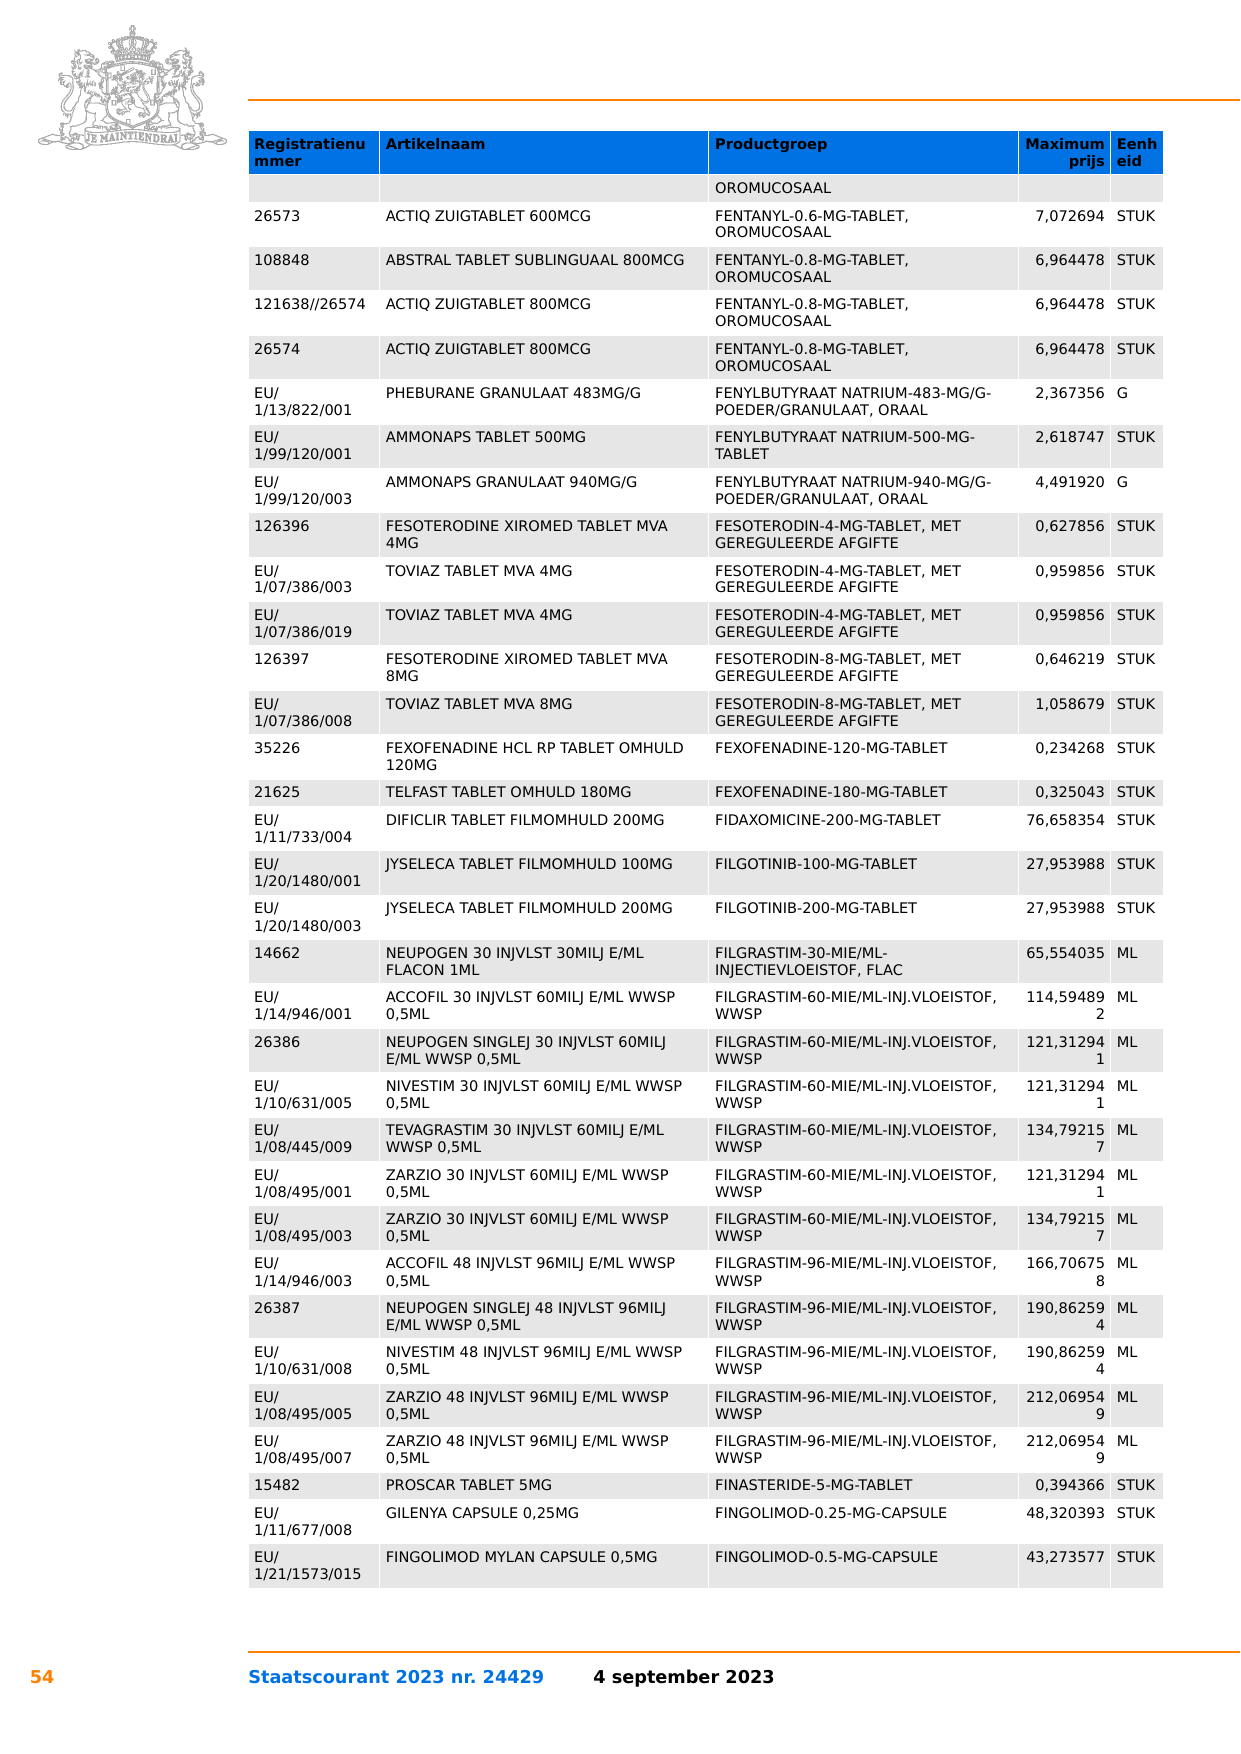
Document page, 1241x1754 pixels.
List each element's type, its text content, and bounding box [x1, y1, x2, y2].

table_cell 48,320393 [1019, 1500, 1110, 1543]
table_cell FINGOLIMOD MYLAN CAPSULE 0,5MG [380, 1544, 708, 1588]
table_cell 76,658354 [1019, 807, 1110, 850]
table_cell FILGRASTIM-96-MIE/ML-INJ.VLOEISTOF, WWSP [709, 1340, 1018, 1383]
table_cell FESOTERODIN-4-MG-TABLET, MET GEREGULEERDE AFGIFTE [709, 558, 1018, 601]
table_cell 0,959856 [1019, 558, 1110, 601]
table_cell FENTANYL-0.6-MG-TABLET, OROMUCOSAAL [709, 203, 1018, 246]
table_cell NIVESTIM 48 INJVLST 96MILJ E/ML WWSP 0,5ML [380, 1340, 708, 1383]
table_cell 6,964478 [1019, 247, 1110, 290]
table_cell DIFICLIR TABLET FILMOMHULD 200MG [380, 807, 708, 850]
table_cell EU/1/07/386/019 [249, 602, 379, 645]
table_cell 121,312941 [1019, 1162, 1110, 1205]
table_cell EU/1/10/631/008 [249, 1340, 379, 1383]
table_cell STUK [1111, 807, 1163, 850]
table_cell FILGRASTIM-60-MIE/ML-INJ.VLOEISTOF, WWSP [709, 1073, 1018, 1117]
table_cell NEUPOGEN SINGLEJ 30 INJVLST 60MILJ E/ML WWSP 0,5ML [380, 1029, 708, 1072]
table_cell STUK [1111, 735, 1163, 778]
table_cell EU/1/14/946/001 [249, 985, 379, 1028]
table_cell FESOTERODINE XIROMED TABLET MVA 8MG [380, 646, 708, 690]
table_cell 35226 [249, 735, 379, 778]
table_cell FINASTERIDE-5-MG-TABLET [709, 1473, 1018, 1499]
table_cell 2,618747 [1019, 425, 1110, 468]
table_cell STUK [1111, 646, 1163, 690]
table_cell EU/1/07/386/003 [249, 558, 379, 601]
table_cell FILGRASTIM-60-MIE/ML-INJ.VLOEISTOF, WWSP [709, 985, 1018, 1028]
table_cell NEUPOGEN SINGLEJ 48 INJVLST 96MILJ E/ML WWSP 0,5ML [380, 1295, 708, 1338]
table_cell FILGRASTIM-60-MIE/ML-INJ.VLOEISTOF, WWSP [709, 1029, 1018, 1072]
table_cell FESOTERODIN-8-MG-TABLET, MET GEREGULEERDE AFGIFTE [709, 646, 1018, 690]
table_cell 6,964478 [1019, 336, 1110, 379]
table_cell STUK [1111, 513, 1163, 557]
table_cell FENTANYL-0.8-MG-TABLET, OROMUCOSAAL [709, 247, 1018, 290]
table_cell TEVAGRASTIM 30 INJVLST 60MILJ E/ML WWSP 0,5ML [380, 1118, 708, 1161]
table_cell FILGRASTIM-60-MIE/ML-INJ.VLOEISTOF, WWSP [709, 1162, 1018, 1205]
table_cell 134,792157 [1019, 1206, 1110, 1250]
table_cell 6,964478 [1019, 291, 1110, 335]
table_cell STUK [1111, 896, 1163, 939]
table_header Eenheid [1111, 131, 1163, 174]
table_cell JYSELECA TABLET FILMOMHULD 200MG [380, 896, 708, 939]
table_cell STUK [1111, 1544, 1163, 1588]
table_cell FINGOLIMOD-0.5-MG-CAPSULE [709, 1544, 1018, 1588]
table_cell GILENYA CAPSULE 0,25MG [380, 1500, 708, 1543]
table_cell 2,367356 [1019, 380, 1110, 423]
table_cell FESOTERODIN-8-MG-TABLET, MET GEREGULEERDE AFGIFTE [709, 691, 1018, 734]
table_cell FEXOFENADINE-120-MG-TABLET [709, 735, 1018, 778]
table_cell STUK [1111, 558, 1163, 601]
table_cell STUK [1111, 602, 1163, 645]
table_cell 190,862594 [1019, 1295, 1110, 1338]
table_cell EU/1/20/1480/001 [249, 851, 379, 895]
table_cell FINGOLIMOD-0.25-MG-CAPSULE [709, 1500, 1018, 1543]
table_cell EU/1/13/822/001 [249, 380, 379, 423]
table_cell FESOTERODIN-4-MG-TABLET, MET GEREGULEERDE AFGIFTE [709, 513, 1018, 557]
table_cell 1,058679 [1019, 691, 1110, 734]
table_cell 27,953988 [1019, 851, 1110, 895]
table_cell ML [1111, 1029, 1163, 1072]
table_cell 0,959856 [1019, 602, 1110, 645]
table_cell [249, 175, 379, 202]
table_cell EU/1/08/495/005 [249, 1384, 379, 1427]
table_cell 15482 [249, 1473, 379, 1499]
table_cell NEUPOGEN 30 INJVLST 30MILJ E/ML FLACON 1ML [380, 940, 708, 983]
table_cell 126396 [249, 513, 379, 557]
table_cell STUK [1111, 291, 1163, 335]
table_cell ACTIQ ZUIGTABLET 600MCG [380, 203, 708, 246]
table_cell FENTANYL-0.8-MG-TABLET, OROMUCOSAAL [709, 291, 1018, 335]
table_cell 0,325043 [1019, 780, 1110, 806]
table_cell TOVIAZ TABLET MVA 4MG [380, 602, 708, 645]
table_cell 26573 [249, 203, 379, 246]
table_cell 212,069549 [1019, 1428, 1110, 1472]
table_cell FILGRASTIM-96-MIE/ML-INJ.VLOEISTOF, WWSP [709, 1251, 1018, 1294]
table_cell G [1111, 380, 1163, 423]
table_cell 0,627856 [1019, 513, 1110, 557]
table_cell FILGOTINIB-200-MG-TABLET [709, 896, 1018, 939]
table_cell 126397 [249, 646, 379, 690]
table_cell ML [1111, 985, 1163, 1028]
table_cell ML [1111, 1251, 1163, 1294]
table_cell ML [1111, 1340, 1163, 1383]
table_cell 114,594892 [1019, 985, 1110, 1028]
table_cell 43,273577 [1019, 1544, 1110, 1588]
table_cell ACTIQ ZUIGTABLET 800MCG [380, 336, 708, 379]
table_cell 4,491920 [1019, 469, 1110, 512]
table_cell 26387 [249, 1295, 379, 1338]
table_header Registratienummer [249, 131, 379, 174]
table_cell 121,312941 [1019, 1073, 1110, 1117]
table_cell PHEBURANE GRANULAAT 483MG/G [380, 380, 708, 423]
table_cell ML [1111, 1428, 1163, 1472]
table_cell EU/1/08/495/003 [249, 1206, 379, 1250]
table_cell AMMONAPS TABLET 500MG [380, 425, 708, 468]
table_cell EU/1/08/495/007 [249, 1428, 379, 1472]
table_cell EU/1/08/445/009 [249, 1118, 379, 1161]
table_cell FILGRASTIM-96-MIE/ML-INJ.VLOEISTOF, WWSP [709, 1384, 1018, 1427]
table_cell 21625 [249, 780, 379, 806]
table_cell ML [1111, 940, 1163, 983]
table_cell STUK [1111, 203, 1163, 246]
table_cell EU/1/11/733/004 [249, 807, 379, 850]
table_cell EU/1/99/120/001 [249, 425, 379, 468]
table_cell FILGRASTIM-60-MIE/ML-INJ.VLOEISTOF, WWSP [709, 1206, 1018, 1250]
table_cell ABSTRAL TABLET SUBLINGUAAL 800MCG [380, 247, 708, 290]
table_cell [1019, 175, 1110, 202]
table_cell ACTIQ ZUIGTABLET 800MCG [380, 291, 708, 335]
table_cell FILGRASTIM-60-MIE/ML-INJ.VLOEISTOF, WWSP [709, 1118, 1018, 1161]
table_cell STUK [1111, 1473, 1163, 1499]
table_cell ZARZIO 30 INJVLST 60MILJ E/ML WWSP 0,5ML [380, 1162, 708, 1205]
table_cell ZARZIO 48 INJVLST 96MILJ E/ML WWSP 0,5ML [380, 1428, 708, 1472]
table_cell 166,706758 [1019, 1251, 1110, 1294]
table_cell EU/1/21/1573/015 [249, 1544, 379, 1588]
table_cell 121638//26574 [249, 291, 379, 335]
table_cell TOVIAZ TABLET MVA 8MG [380, 691, 708, 734]
table_cell OROMUCOSAAL [709, 175, 1018, 202]
table_cell FILGRASTIM-30-MIE/ML-INJECTIEVLOEISTOF, FLAC [709, 940, 1018, 983]
table_cell 27,953988 [1019, 896, 1110, 939]
table_cell ACCOFIL 48 INJVLST 96MILJ E/ML WWSP 0,5ML [380, 1251, 708, 1294]
table_cell 0,646219 [1019, 646, 1110, 690]
table_cell FENYLBUTYRAAT NATRIUM-483-MG/G-POEDER/GRANULAAT, ORAAL [709, 380, 1018, 423]
table_cell FIDAXOMICINE-200-MG-TABLET [709, 807, 1018, 850]
table_cell NIVESTIM 30 INJVLST 60MILJ E/ML WWSP 0,5ML [380, 1073, 708, 1117]
table_cell [1111, 175, 1163, 202]
table_cell 26386 [249, 1029, 379, 1072]
table_cell ML [1111, 1162, 1163, 1205]
table_cell STUK [1111, 336, 1163, 379]
table_cell TELFAST TABLET OMHULD 180MG [380, 780, 708, 806]
table_cell 26574 [249, 336, 379, 379]
table_cell ACCOFIL 30 INJVLST 60MILJ E/ML WWSP 0,5ML [380, 985, 708, 1028]
table_cell 0,234268 [1019, 735, 1110, 778]
table_cell ML [1111, 1384, 1163, 1427]
table_cell EU/1/99/120/003 [249, 469, 379, 512]
picture [38, 25, 227, 150]
table_cell ML [1111, 1295, 1163, 1338]
table_cell JYSELECA TABLET FILMOMHULD 100MG [380, 851, 708, 895]
table_cell EU/1/10/631/005 [249, 1073, 379, 1117]
table_cell 190,862594 [1019, 1340, 1110, 1383]
table_cell FESOTERODINE XIROMED TABLET MVA 4MG [380, 513, 708, 557]
table_cell STUK [1111, 691, 1163, 734]
table_cell 121,312941 [1019, 1029, 1110, 1072]
table_cell ZARZIO 48 INJVLST 96MILJ E/ML WWSP 0,5ML [380, 1384, 708, 1427]
table_cell 134,792157 [1019, 1118, 1110, 1161]
table_cell FEXOFENADINE HCL RP TABLET OMHULD 120MG [380, 735, 708, 778]
table_cell 65,554035 [1019, 940, 1110, 983]
table_cell 14662 [249, 940, 379, 983]
table_cell STUK [1111, 780, 1163, 806]
table_cell ML [1111, 1206, 1163, 1250]
table_cell EU/1/14/946/003 [249, 1251, 379, 1294]
table_cell EU/1/08/495/001 [249, 1162, 379, 1205]
table_header Artikelnaam [380, 131, 708, 174]
table_cell PROSCAR TABLET 5MG [380, 1473, 708, 1499]
table_cell EU/1/11/677/008 [249, 1500, 379, 1543]
table_cell STUK [1111, 425, 1163, 468]
table_cell ML [1111, 1118, 1163, 1161]
table_cell FILGRASTIM-96-MIE/ML-INJ.VLOEISTOF, WWSP [709, 1295, 1018, 1338]
table_cell FILGRASTIM-96-MIE/ML-INJ.VLOEISTOF, WWSP [709, 1428, 1018, 1472]
table_cell 212,069549 [1019, 1384, 1110, 1427]
table_cell G [1111, 469, 1163, 512]
table_cell 7,072694 [1019, 203, 1110, 246]
table_cell FENYLBUTYRAAT NATRIUM-500-MG-TABLET [709, 425, 1018, 468]
table_cell FENYLBUTYRAAT NATRIUM-940-MG/G-POEDER/GRANULAAT, ORAAL [709, 469, 1018, 512]
table_cell [380, 175, 708, 202]
table_cell TOVIAZ TABLET MVA 4MG [380, 558, 708, 601]
table_cell FILGOTINIB-100-MG-TABLET [709, 851, 1018, 895]
table_cell EU/1/07/386/008 [249, 691, 379, 734]
table_cell 0,394366 [1019, 1473, 1110, 1499]
table_cell AMMONAPS GRANULAAT 940MG/G [380, 469, 708, 512]
table_header Productgroep [709, 131, 1018, 174]
table_cell EU/1/20/1480/003 [249, 896, 379, 939]
table_cell STUK [1111, 851, 1163, 895]
table_cell FESOTERODIN-4-MG-TABLET, MET GEREGULEERDE AFGIFTE [709, 602, 1018, 645]
table_cell ML [1111, 1073, 1163, 1117]
table_header Maximumprijs [1019, 131, 1110, 174]
table_cell STUK [1111, 1500, 1163, 1543]
table_cell ZARZIO 30 INJVLST 60MILJ E/ML WWSP 0,5ML [380, 1206, 708, 1250]
table_cell FEXOFENADINE-180-MG-TABLET [709, 780, 1018, 806]
table_cell 108848 [249, 247, 379, 290]
table_cell STUK [1111, 247, 1163, 290]
table_cell FENTANYL-0.8-MG-TABLET, OROMUCOSAAL [709, 336, 1018, 379]
